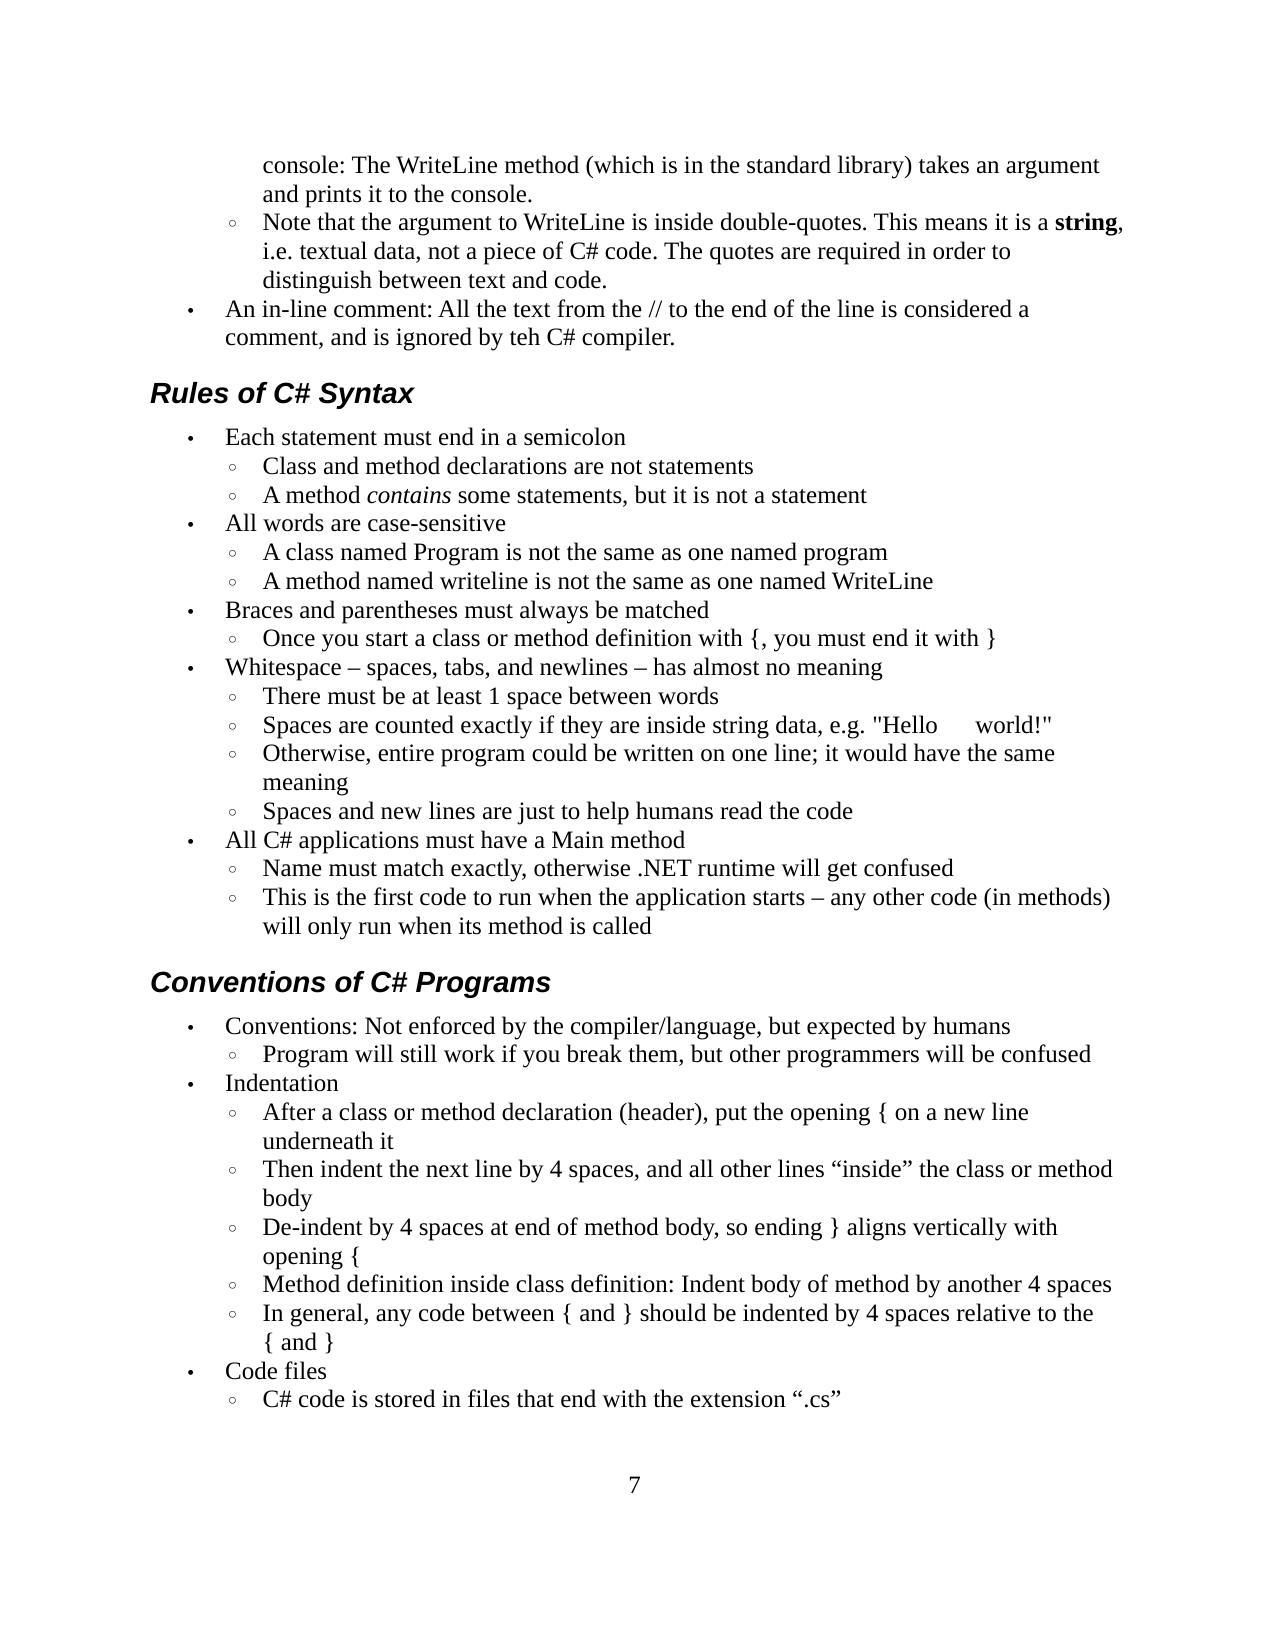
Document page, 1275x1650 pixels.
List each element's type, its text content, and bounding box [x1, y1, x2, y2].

list console: The WriteLine method (which is in the standard library) takes an argument and prints it to the console. [225, 150, 1125, 207]
list Note that the argument to WriteLine is inside double-quotes. This means it is a string, i.e. textual data, not a piece of C# code. The quotes are required in order to distinguish between text and code. [225, 207, 1125, 294]
list This is the first code to run when the application starts – any other code (in methods) will only run when its method is called [225, 882, 1125, 940]
subtitle Rules of C# Syntax [150, 376, 1125, 410]
list Spaces are counted exactly if they are inside string data, e.g. "Hello world!" [225, 710, 1125, 738]
subtitle Conventions of C# Programs [150, 965, 1125, 998]
list Class and method declarations are not statements [225, 451, 1125, 480]
list Whitespace – spaces, tabs, and newlines – has almost no meaning [187, 652, 1125, 681]
list A method contains some statements, but it is not a statement [225, 480, 1125, 508]
list C# code is stored in files that end with the extension “.cs” [225, 1384, 1125, 1413]
list Program will still work if you break them, but other programmers will be confused [225, 1039, 1125, 1068]
list Once you start a class or method definition with {, you must end it with } [225, 623, 1125, 652]
list Braces and parentheses must always be matched [187, 595, 1125, 623]
list All words are case-sensitive [187, 508, 1125, 537]
list There must be at least 1 space between words [225, 681, 1125, 710]
list Each statement must end in a semicolon [187, 422, 1125, 451]
list Then indent the next line by 4 spaces, and all other lines “inside” the class or method body [225, 1154, 1125, 1212]
list Name must match exactly, otherwise .NET runtime will get confused [225, 853, 1125, 882]
list De-indent by 4 spaces at end of method body, so ending } aligns vertically with opening { [225, 1212, 1125, 1269]
list Method definition inside class definition: Indent body of method by another 4 spaces [225, 1269, 1125, 1298]
list A class named Program is not the same as one named program [225, 537, 1125, 566]
list After a class or method declaration (header), put the opening { on a new line underneath it [225, 1097, 1125, 1154]
list A method named writeline is not the same as one named WriteLine [225, 566, 1125, 595]
list Otherwise, entire program could be written on one line; it would have the same meaning [225, 738, 1125, 796]
list In general, any code between { and } should be indented by 4 spaces relative to the { and } [225, 1298, 1125, 1356]
list Code files [187, 1356, 1125, 1384]
list Conventions: Not enforced by the compiler/language, but expected by humans [187, 1011, 1125, 1039]
list All C# applications must have a Main method [187, 825, 1125, 853]
list An in-line comment: All the text from the // to the end of the line is considered a comment, and is ignored by teh C# compiler. [187, 294, 1125, 351]
list Indentation [187, 1068, 1125, 1097]
list Spaces and new lines are just to help humans read the code [225, 796, 1125, 825]
